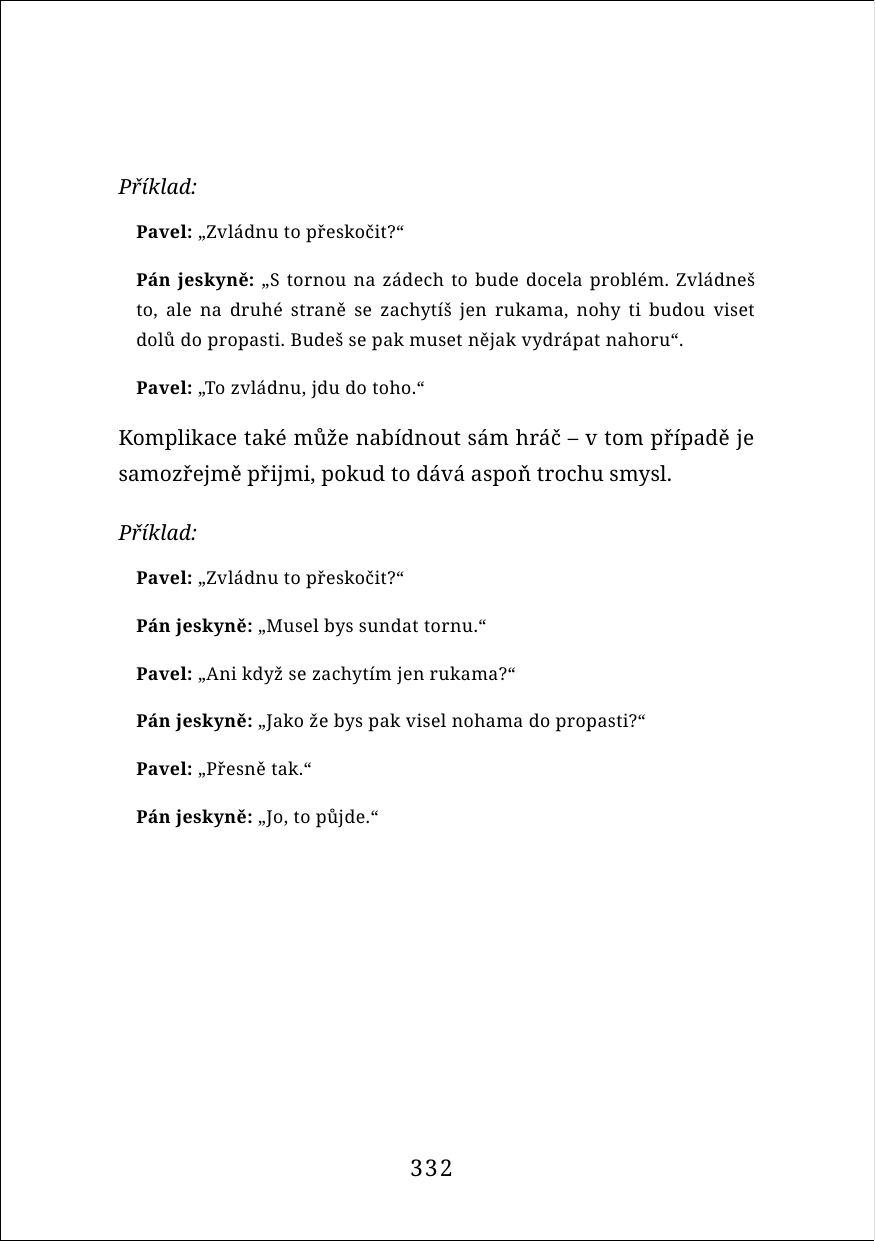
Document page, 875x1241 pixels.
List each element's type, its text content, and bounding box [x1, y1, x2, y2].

text Pavel: „Zvládnu to přeskočit?“ [136, 565, 756, 589]
text Pavel: „Přesně tak.“ [136, 757, 756, 781]
text Pán jeskyně: „Musel bys sundat tornu.“ [136, 613, 756, 637]
text Pavel: „To zvládnu, jdu do toho.“ [136, 375, 756, 399]
text Pavel: „Zvládnu to přeskočit?“ [136, 219, 756, 243]
text Pán jeskyně: „Jo, to půjde.“ [136, 805, 756, 829]
text Příklad: [118, 172, 756, 200]
text Pán jeskyně: „Jako že bys pak visel nohama do propasti?“ [136, 709, 756, 733]
text Komplikace také může nabídnout sám hráč – v tom případě je samozřejmě přijmi, pokud to dává aspoň trochu smysl. [118, 423, 756, 487]
text Příklad: [118, 518, 756, 546]
text Pavel: „Ani když se zachytím jen rukama?“ [136, 661, 756, 685]
text Pán jeskyně: „S tornou na zádech to bude docela problém. Zvládneš to, ale na druhé straně se zachytíš jen rukama, nohy ti budou viset dolů do propasti. Budeš se pak muset nějak vydrápat nahoru“. [136, 267, 756, 352]
